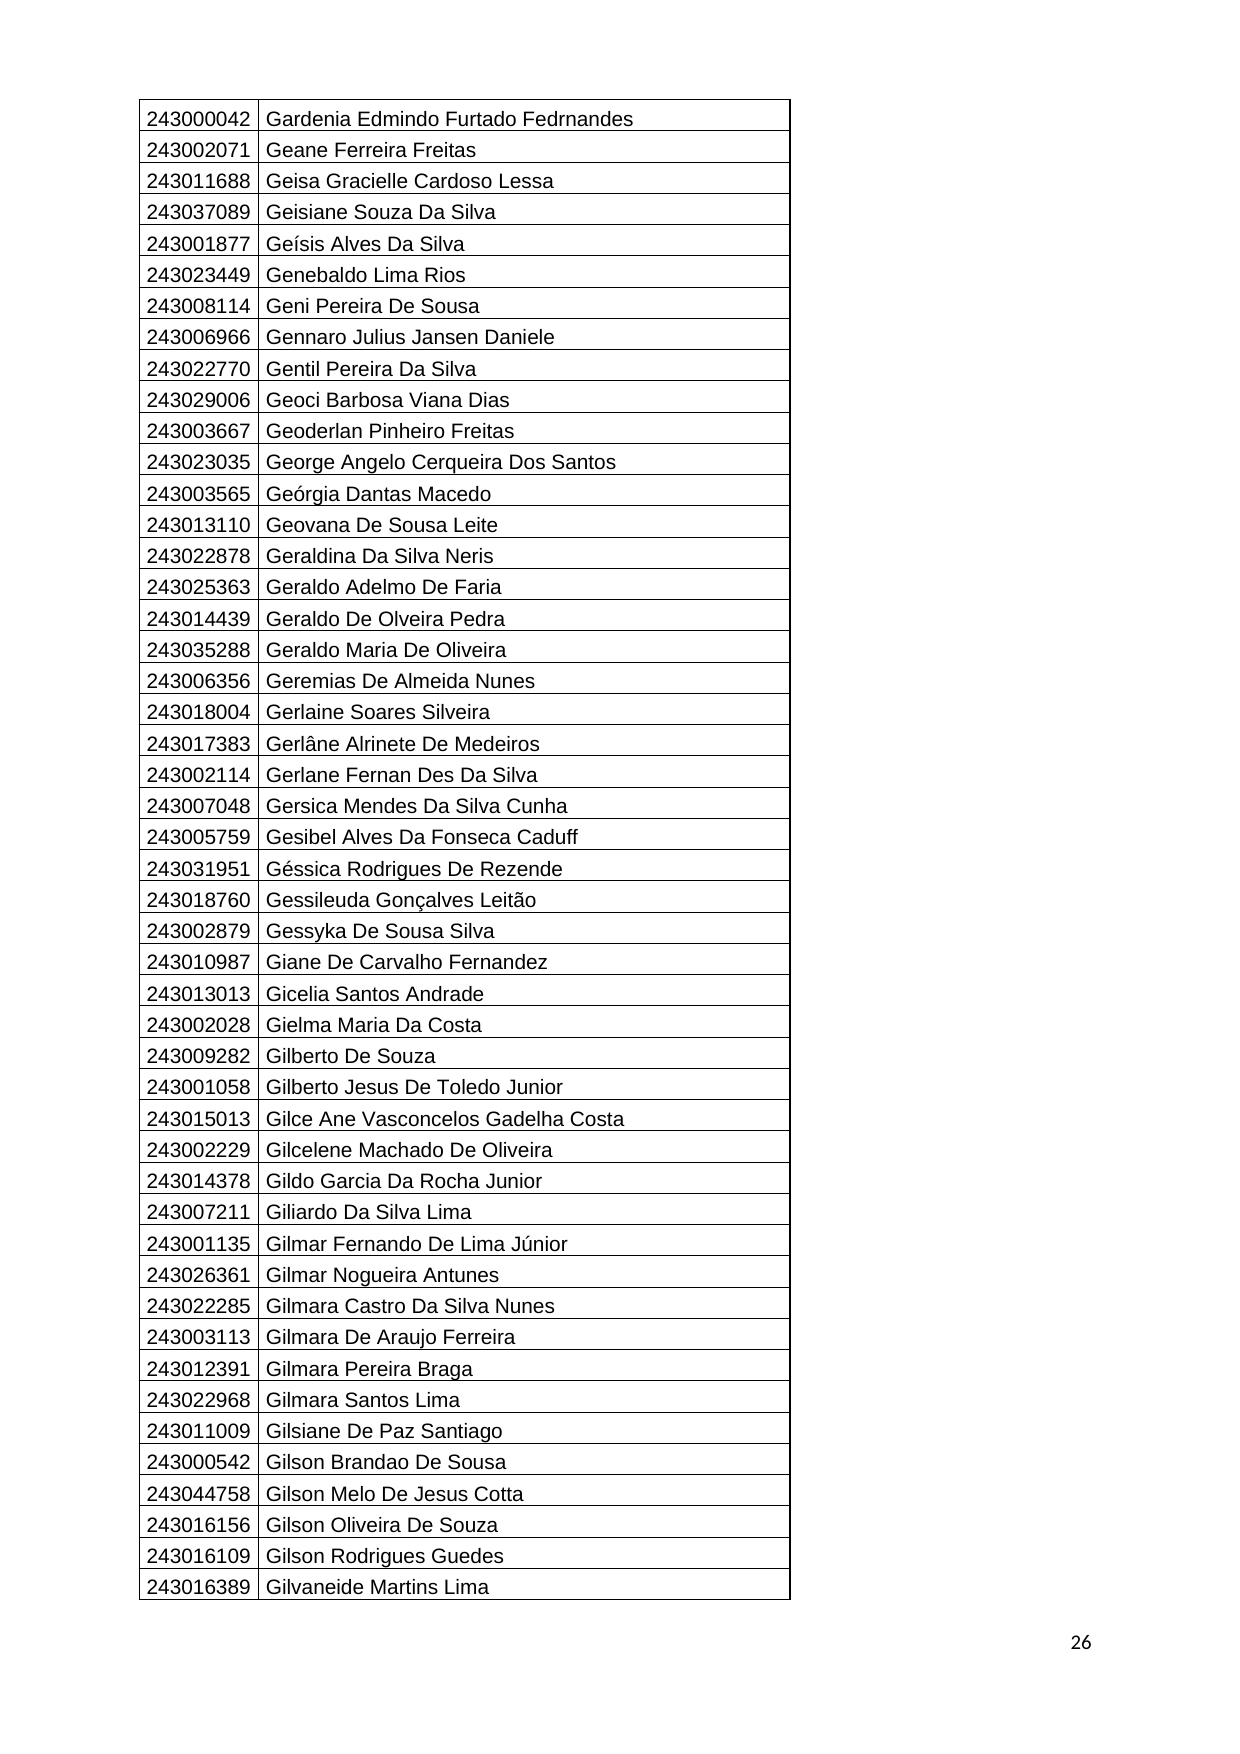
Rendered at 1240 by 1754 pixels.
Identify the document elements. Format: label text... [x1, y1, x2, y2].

table_cell 243026361 [140, 1256, 258, 1287]
table_cell 243009282 [140, 1038, 258, 1068]
table_cell 243022770 [140, 350, 258, 380]
table_cell 243013013 [140, 975, 258, 1005]
table_cell 243016389 [140, 1569, 258, 1599]
table_cell Geísis Alves Da Silva [259, 225, 789, 255]
table_cell 243012391 [140, 1350, 258, 1380]
table_cell 243003667 [140, 413, 258, 443]
table_cell Gessyka De Sousa Silva [259, 913, 789, 943]
table_cell Gilvaneide Martins Lima [259, 1569, 789, 1599]
table_cell 243002071 [140, 131, 258, 162]
table_cell 243001877 [140, 225, 258, 255]
table_cell 243011009 [140, 1413, 258, 1443]
table_cell George Angelo Cerqueira Dos Santos [259, 444, 789, 474]
table_cell 243002879 [140, 913, 258, 943]
table_cell 243023035 [140, 444, 258, 474]
table_cell Giliardo Da Silva Lima [259, 1194, 789, 1224]
table_cell 243002229 [140, 1131, 258, 1162]
table_cell 243013110 [140, 506, 258, 537]
table_cell 243025363 [140, 569, 258, 599]
table_cell 243000042 [140, 100, 258, 130]
table_cell 243015013 [140, 1100, 258, 1130]
table_cell Gerlaine Soares Silveira [259, 694, 789, 724]
table_cell Geovana De Sousa Leite [259, 506, 789, 537]
table_cell 243011688 [140, 163, 258, 193]
table_cell Gilberto Jesus De Toledo Junior [259, 1069, 789, 1099]
table_cell Gilson Oliveira De Souza [259, 1506, 789, 1537]
table_cell 243035288 [140, 631, 258, 662]
table_cell 243000542 [140, 1444, 258, 1474]
table_cell Geoci Barbosa Viana Dias [259, 381, 789, 412]
table_cell Gilce Ane Vasconcelos Gadelha Costa [259, 1100, 789, 1130]
table_cell Gerlane Fernan Des Da Silva [259, 756, 789, 787]
table_cell 243006966 [140, 319, 258, 349]
table_cell 243003113 [140, 1319, 258, 1349]
table_cell 243010987 [140, 944, 258, 974]
table_cell 243023449 [140, 256, 258, 287]
table_cell 243031951 [140, 850, 258, 880]
table_cell 243007211 [140, 1194, 258, 1224]
table_cell 243001058 [140, 1069, 258, 1099]
table_cell Geremias De Almeida Nunes [259, 663, 789, 693]
table_cell Geraldo Adelmo De Faria [259, 569, 789, 599]
table_cell 243008114 [140, 288, 258, 318]
table_cell Gilmar Fernando De Lima Júnior [259, 1225, 789, 1255]
table_cell Géssica Rodrigues De Rezende [259, 850, 789, 880]
table_cell Geraldo De Olveira Pedra [259, 600, 789, 630]
table_cell 243018760 [140, 881, 258, 912]
table_cell Gilberto De Souza [259, 1038, 789, 1068]
table_cell Gilmara Santos Lima [259, 1381, 789, 1412]
table_cell 243002114 [140, 756, 258, 787]
table_cell Geoderlan Pinheiro Freitas [259, 413, 789, 443]
table_cell Gersica Mendes Da Silva Cunha [259, 788, 789, 818]
table_cell Geisiane Souza Da Silva [259, 194, 789, 224]
table_cell 243016109 [140, 1538, 258, 1568]
table_cell Gilmar Nogueira Antunes [259, 1256, 789, 1287]
table_cell 243044758 [140, 1475, 258, 1505]
table_cell Gerlâne Alrinete De Medeiros [259, 725, 789, 755]
table_cell Gessileuda Gonçalves Leitão [259, 881, 789, 912]
table_cell Gilmara Pereira Braga [259, 1350, 789, 1380]
table_cell Geraldo Maria De Oliveira [259, 631, 789, 662]
table_cell Geraldina Da Silva Neris [259, 538, 789, 568]
table_cell Gilson Brandao De Sousa [259, 1444, 789, 1474]
table_cell Gilcelene Machado De Oliveira [259, 1131, 789, 1162]
table_cell 243022285 [140, 1288, 258, 1318]
table_cell Geni Pereira De Sousa [259, 288, 789, 318]
table_cell Gilmara Castro Da Silva Nunes [259, 1288, 789, 1318]
table_cell 243037089 [140, 194, 258, 224]
table_cell Gilson Melo De Jesus Cotta [259, 1475, 789, 1505]
table_cell 243002028 [140, 1006, 258, 1037]
table_cell Gilson Rodrigues Guedes [259, 1538, 789, 1568]
table_cell 243018004 [140, 694, 258, 724]
table_cell 243003565 [140, 475, 258, 505]
table_cell 243007048 [140, 788, 258, 818]
table_cell 243029006 [140, 381, 258, 412]
table_cell Giane De Carvalho Fernandez [259, 944, 789, 974]
table_cell Gentil Pereira Da Silva [259, 350, 789, 380]
table_cell 243022878 [140, 538, 258, 568]
table_cell Gesibel Alves Da Fonseca Caduff [259, 819, 789, 849]
table_cell Gicelia Santos Andrade [259, 975, 789, 1005]
table_cell 243014378 [140, 1163, 258, 1193]
table_cell Genebaldo Lima Rios [259, 256, 789, 287]
table_cell Gielma Maria Da Costa [259, 1006, 789, 1037]
table_cell 243014439 [140, 600, 258, 630]
table_cell 243001135 [140, 1225, 258, 1255]
table_cell Gennaro Julius Jansen Daniele [259, 319, 789, 349]
table_cell Geórgia Dantas Macedo [259, 475, 789, 505]
table_cell 243005759 [140, 819, 258, 849]
table_cell Geisa Gracielle Cardoso Lessa [259, 163, 789, 193]
table_cell Gardenia Edmindo Furtado Fedrnandes [259, 100, 789, 130]
table_cell Gildo Garcia Da Rocha Junior [259, 1163, 789, 1193]
table_cell Gilmara De Araujo Ferreira [259, 1319, 789, 1349]
table_cell Gilsiane De Paz Santiago [259, 1413, 789, 1443]
table_cell 243016156 [140, 1506, 258, 1537]
table_cell 243017383 [140, 725, 258, 755]
table_cell Geane Ferreira Freitas [259, 131, 789, 162]
table_cell 243022968 [140, 1381, 258, 1412]
table_cell 243006356 [140, 663, 258, 693]
